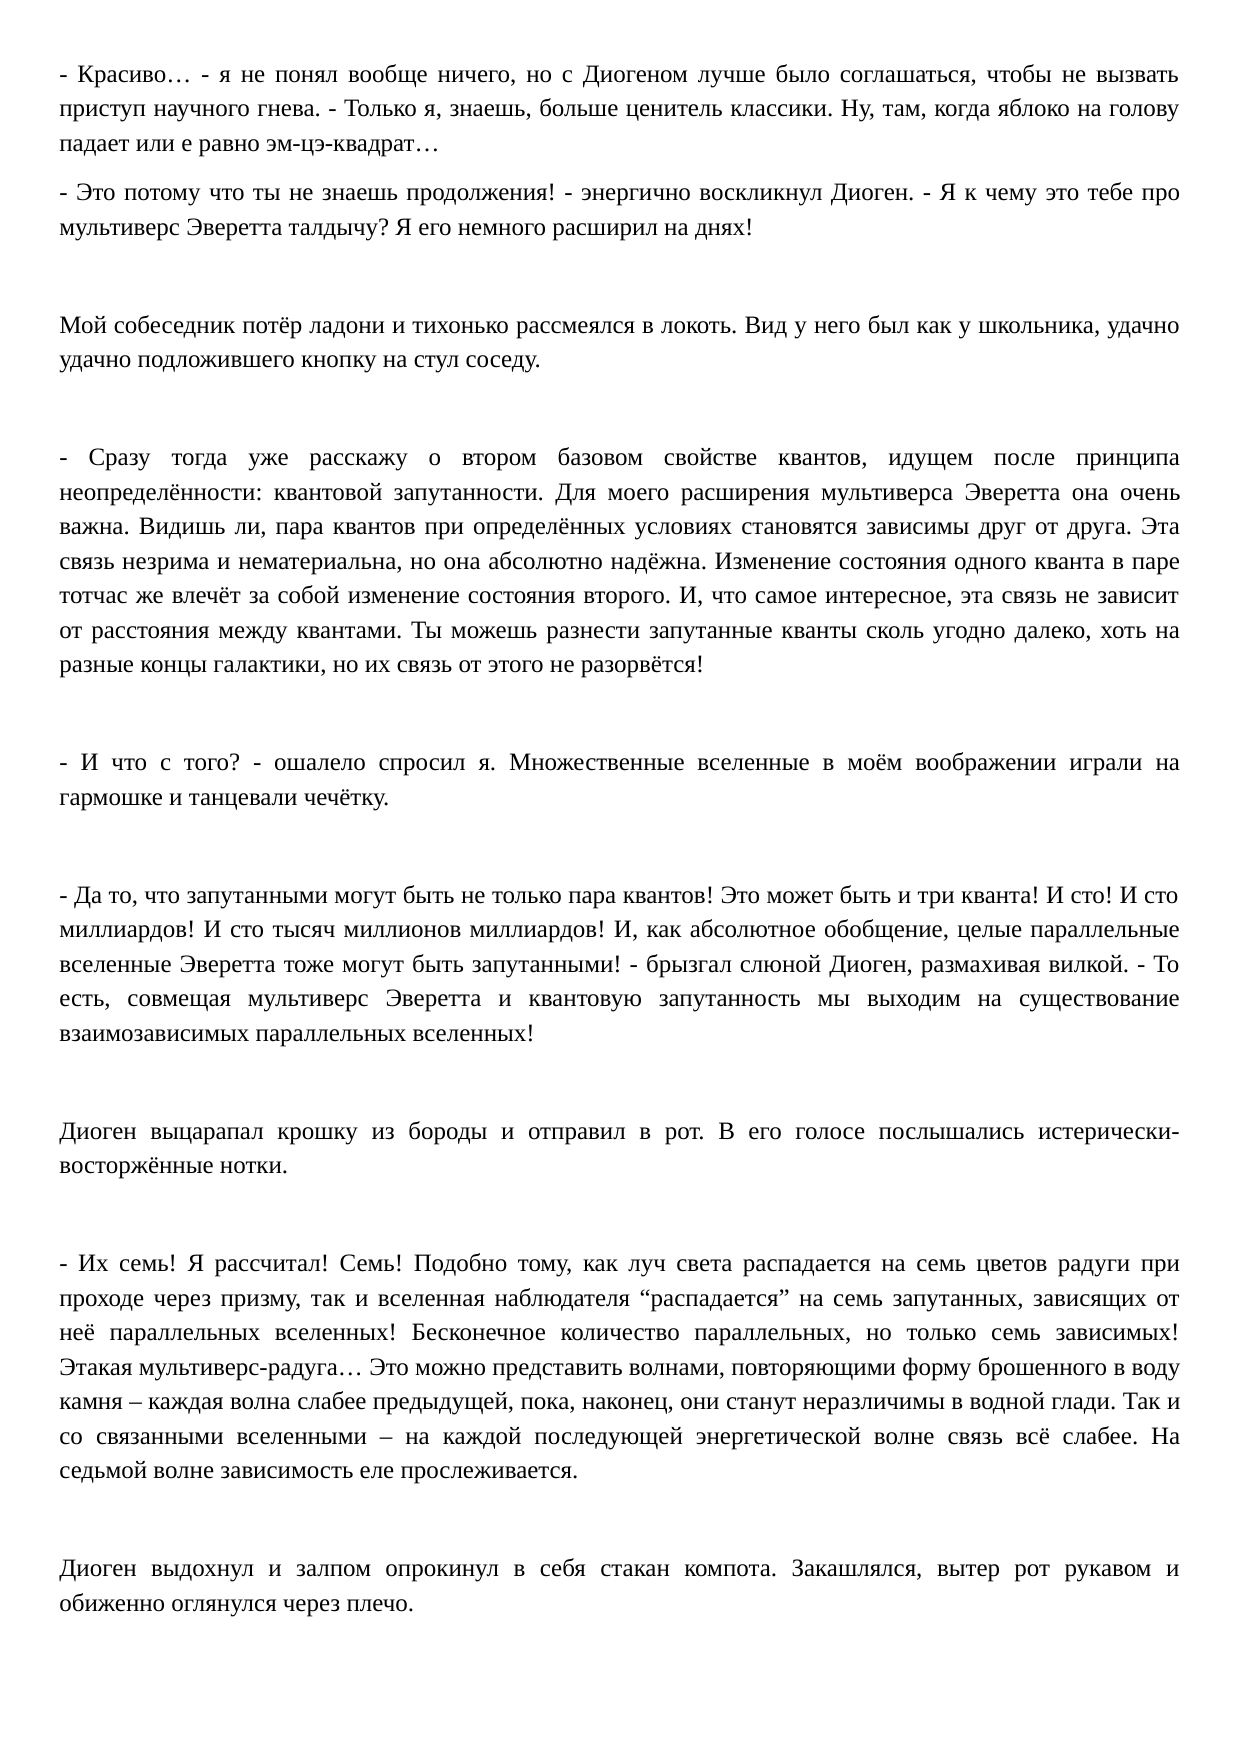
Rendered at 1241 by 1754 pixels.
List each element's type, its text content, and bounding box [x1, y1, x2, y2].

text - И что с того? - ошалело спросил я. Множественные вселенные в моём воображении играли на гармошке и танцевали чечётку. [59, 747, 1181, 811]
text Мой собеседник потёр ладони и тихонько рассмеялся в локоть. Вид у него был как у школьника, удачно удачно подложившего кнопку на стул соседу. [59, 310, 1181, 373]
text - Да то, что запутанными могут быть не только пара квантов! Это может быть и три кванта! И сто! И сто миллиардов! И сто тысяч миллионов миллиардов! И, как абсолютное обобщение, целые параллельные вселенные Эверетта тоже могут быть запутанными! - брызгал слюной Диоген, размахивая вилкой. - То есть, совмещая мультиверс Эверетта и квантовую запутанность мы выходим на существование взаимозависимых параллельных вселенных! [59, 880, 1181, 1047]
text Диоген выцарапал крошку из бороды и отправил в рот. В его голосе послышались истерически-восторжённые нотки. [59, 1116, 1181, 1179]
text - Красиво… - я не понял вообще ничего, но с Диогеном лучше было соглашаться, чтобы не вызвать приступ научного гнева. - Только я, знаешь, больше ценитель классики. Ну, там, когда яблоко на голову падает или е равно эм-цэ-квадрат… [59, 59, 1181, 157]
text Диоген выдохнул и залпом опрокинул в себя стакан компота. Закашлялся, вытер рот рукавом и обиженно оглянулся через плечо. [59, 1553, 1181, 1617]
text - Это потому что ты не знаешь продолжения! - энергично воскликнул Диоген. - Я к чему это тебе про мультиверс Эверетта талдычу? Я его немного расширил на днях! [59, 177, 1181, 240]
text - Сразу тогда уже расскажу о втором базовом свойстве квантов, идущем после принципа неопределённости: квантовой запутанности. Для моего расширения мультиверса Эверетта она очень важна. Видишь ли, пара квантов при определённых условиях становятся зависимы друг от друга. Эта связь незрима и нематериальна, но она абсолютно надёжна. Изменение состояния одного кванта в паре тотчас же влечёт за собой изменение состояния второго. И, что самое интересное, эта связь не зависит от расстояния между квантами. Ты можешь разнести запутанные кванты сколь угодно далеко, хоть на разные концы галактики, но их связь от этого не разорвётся! [59, 442, 1181, 678]
text - Их семь! Я рассчитал! Семь! Подобно тому, как луч света распадается на семь цветов радуги при проходе через призму, так и вселенная наблюдателя “распадается” на семь запутанных, зависящих от неё параллельных вселенных! Бесконечное количество параллельных, но только семь зависимых! Этакая мультиверс-радуга… Это можно представить волнами, повторяющими форму брошенного в воду камня – каждая волна слабее предыдущей, пока, наконец, они станут неразличимы в водной глади. Так и со связанными вселенными – на каждой последующей энергетической волне связь всё слабее. На седьмой волне зависимость еле прослеживается. [59, 1248, 1181, 1484]
